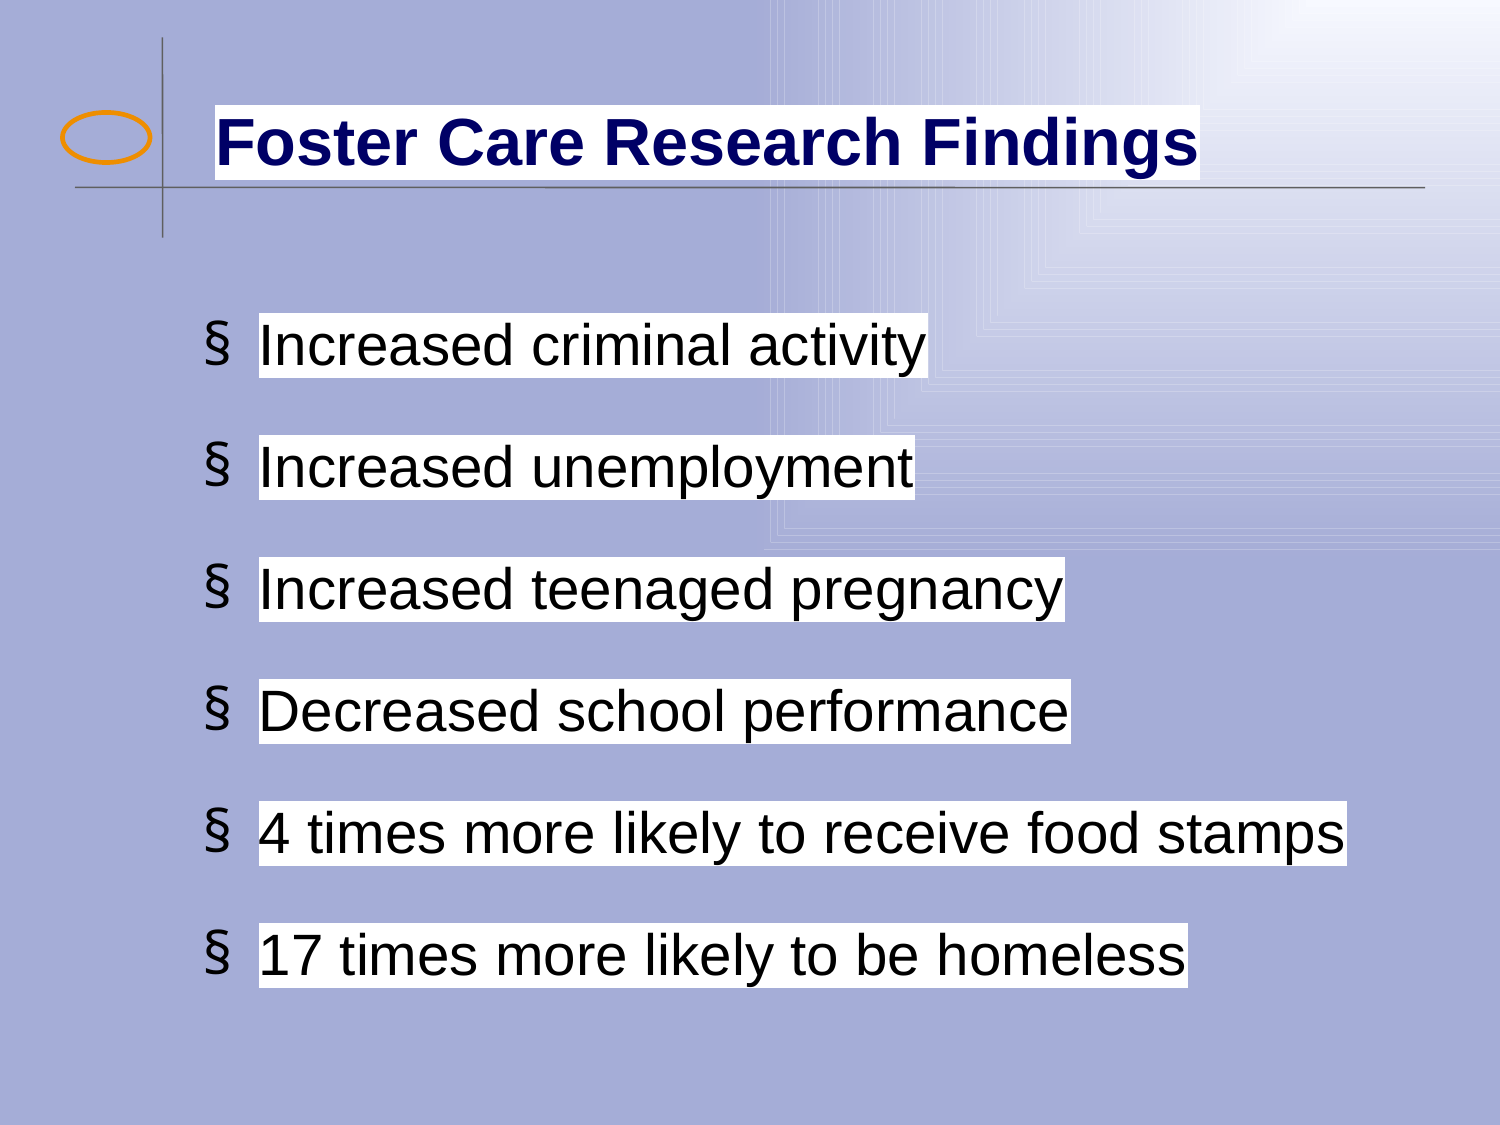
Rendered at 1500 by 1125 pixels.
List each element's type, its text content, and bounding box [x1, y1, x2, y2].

title Foster Care Research Findings [200, 45, 1426, 233]
list Increased criminal activity Increased unemployment Increased teenaged pregnancy Decreased school performance 4 times more likely to receive food stamps 17 times more likely to be homeless [75, 299, 1426, 1005]
